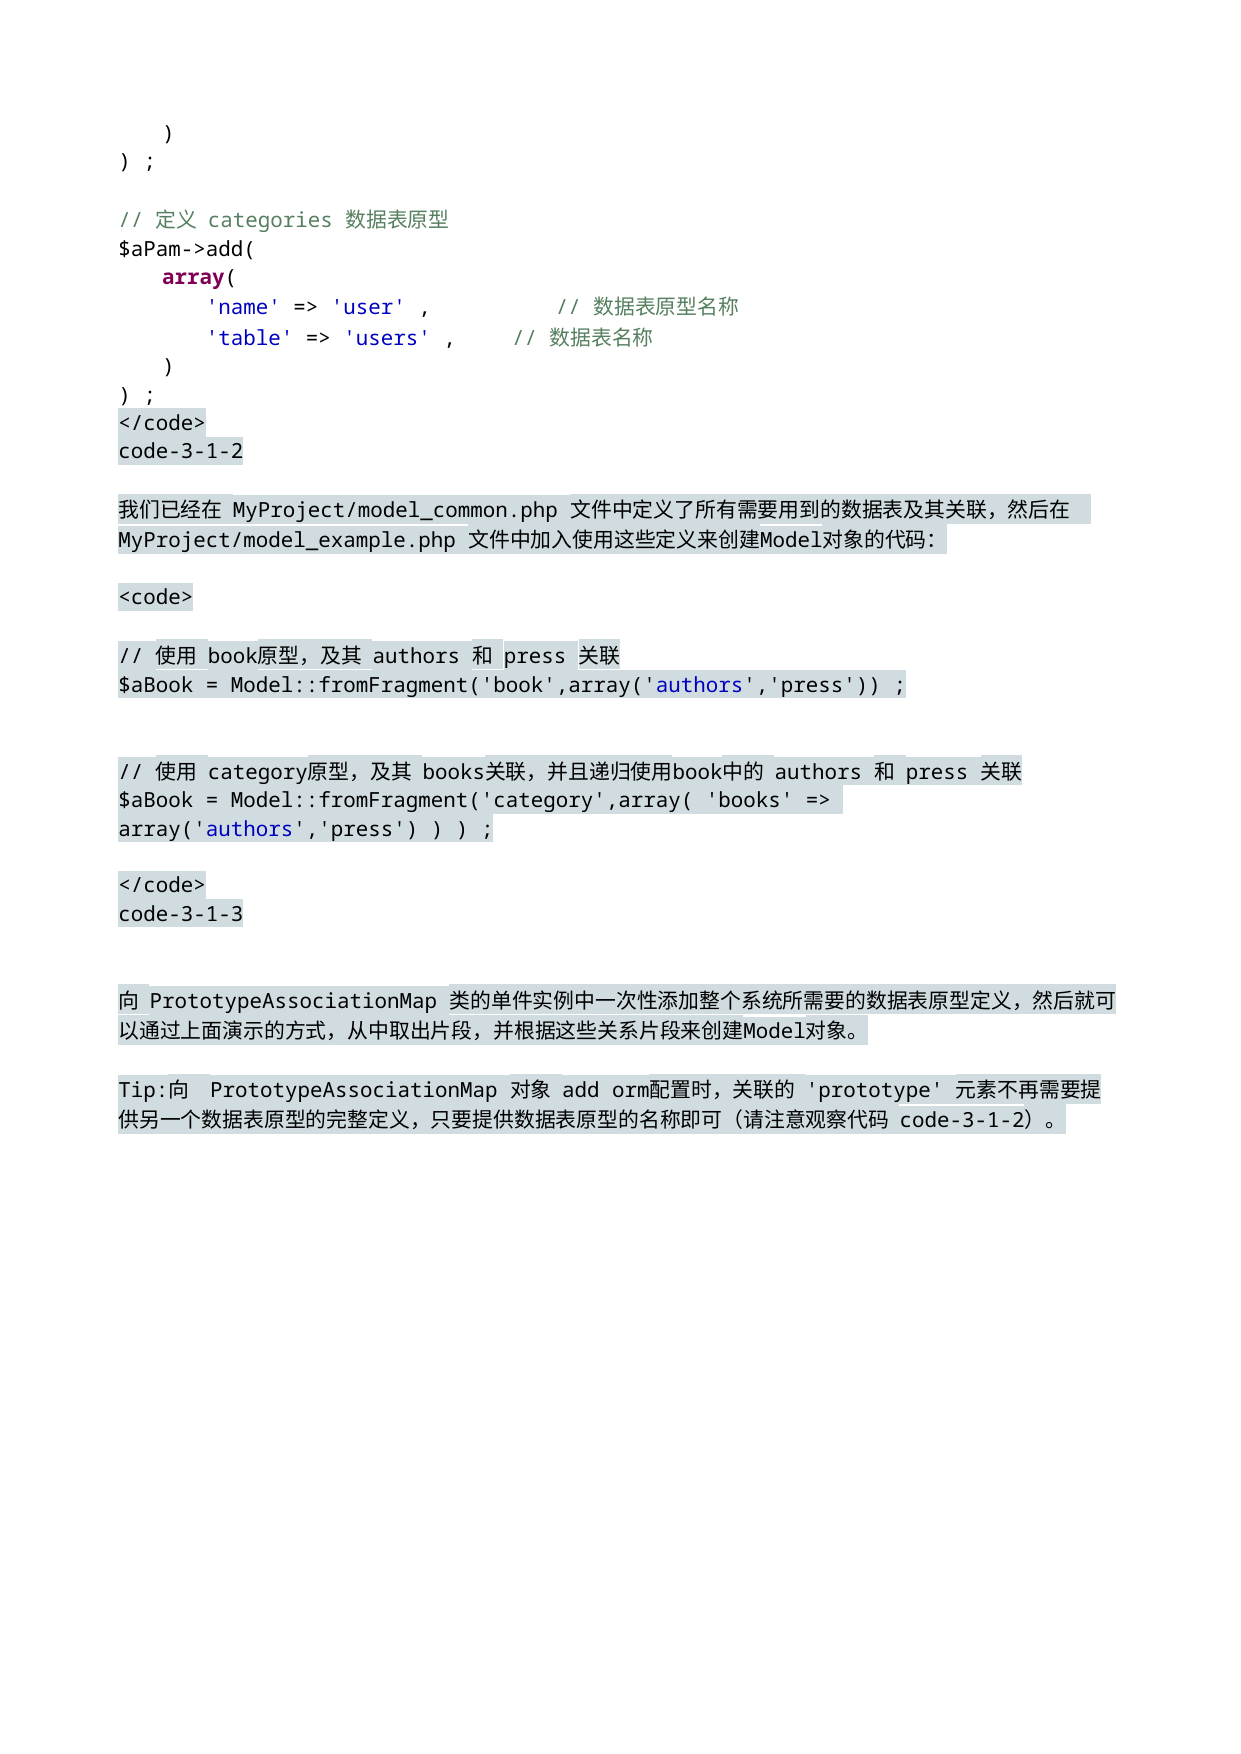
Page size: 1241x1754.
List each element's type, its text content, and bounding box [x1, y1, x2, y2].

text 'table' => 'users' , // 数据表名称 [118, 321, 1122, 351]
text // 定义 categories 数据表原型 [118, 203, 1122, 234]
text ) ; [118, 380, 1122, 408]
text <code> [118, 582, 1122, 611]
text 我们已经在 MyProject/model_common.php 文件中定义了所有需要用到的数据表及其关联，然后在 MyProject/model_example.php 文件中加入使用这些定义来创建Model对象的代码： [118, 493, 1122, 554]
text code-3-1-3 [118, 899, 1122, 927]
text // 使用 category原型，及其 books关联，并且递归使用book中的 authors 和 press 关联 [118, 755, 1122, 785]
text ) ; [118, 147, 1122, 175]
text $aBook = Model::fromFragment('category',array( 'books' => array('authors','press') ) ) ; [118, 785, 1122, 842]
text code-3-1-2 [118, 437, 1122, 465]
text </code> [118, 871, 1122, 899]
text Tip:向 PrototypeAssociationMap 对象 add orm配置时，关联的 'prototype' 元素不再需要提供另一个数据表原型的完整定义，只要提供数据表原型的名称即可（请注意观察代码 code-3-1-2）。 [118, 1073, 1122, 1134]
text ) [118, 351, 1122, 380]
text $aPam->add( [118, 234, 1122, 262]
text 'name' => 'user' , // 数据表原型名称 [118, 291, 1122, 321]
text 向 PrototypeAssociationMap 类的单件实例中一次性添加整个系统所需要的数据表原型定义，然后就可以通过上面演示的方式，从中取出片段，并根据这些关系片段来创建Model对象。 [118, 984, 1122, 1045]
text // 使用 book原型，及其 authors 和 press 关联 [118, 639, 1122, 670]
text array( [118, 262, 1122, 291]
text $aBook = Model::fromFragment('book',array('authors','press')) ; [118, 670, 1122, 698]
text </code> [118, 408, 1122, 437]
text ) [118, 118, 1122, 147]
